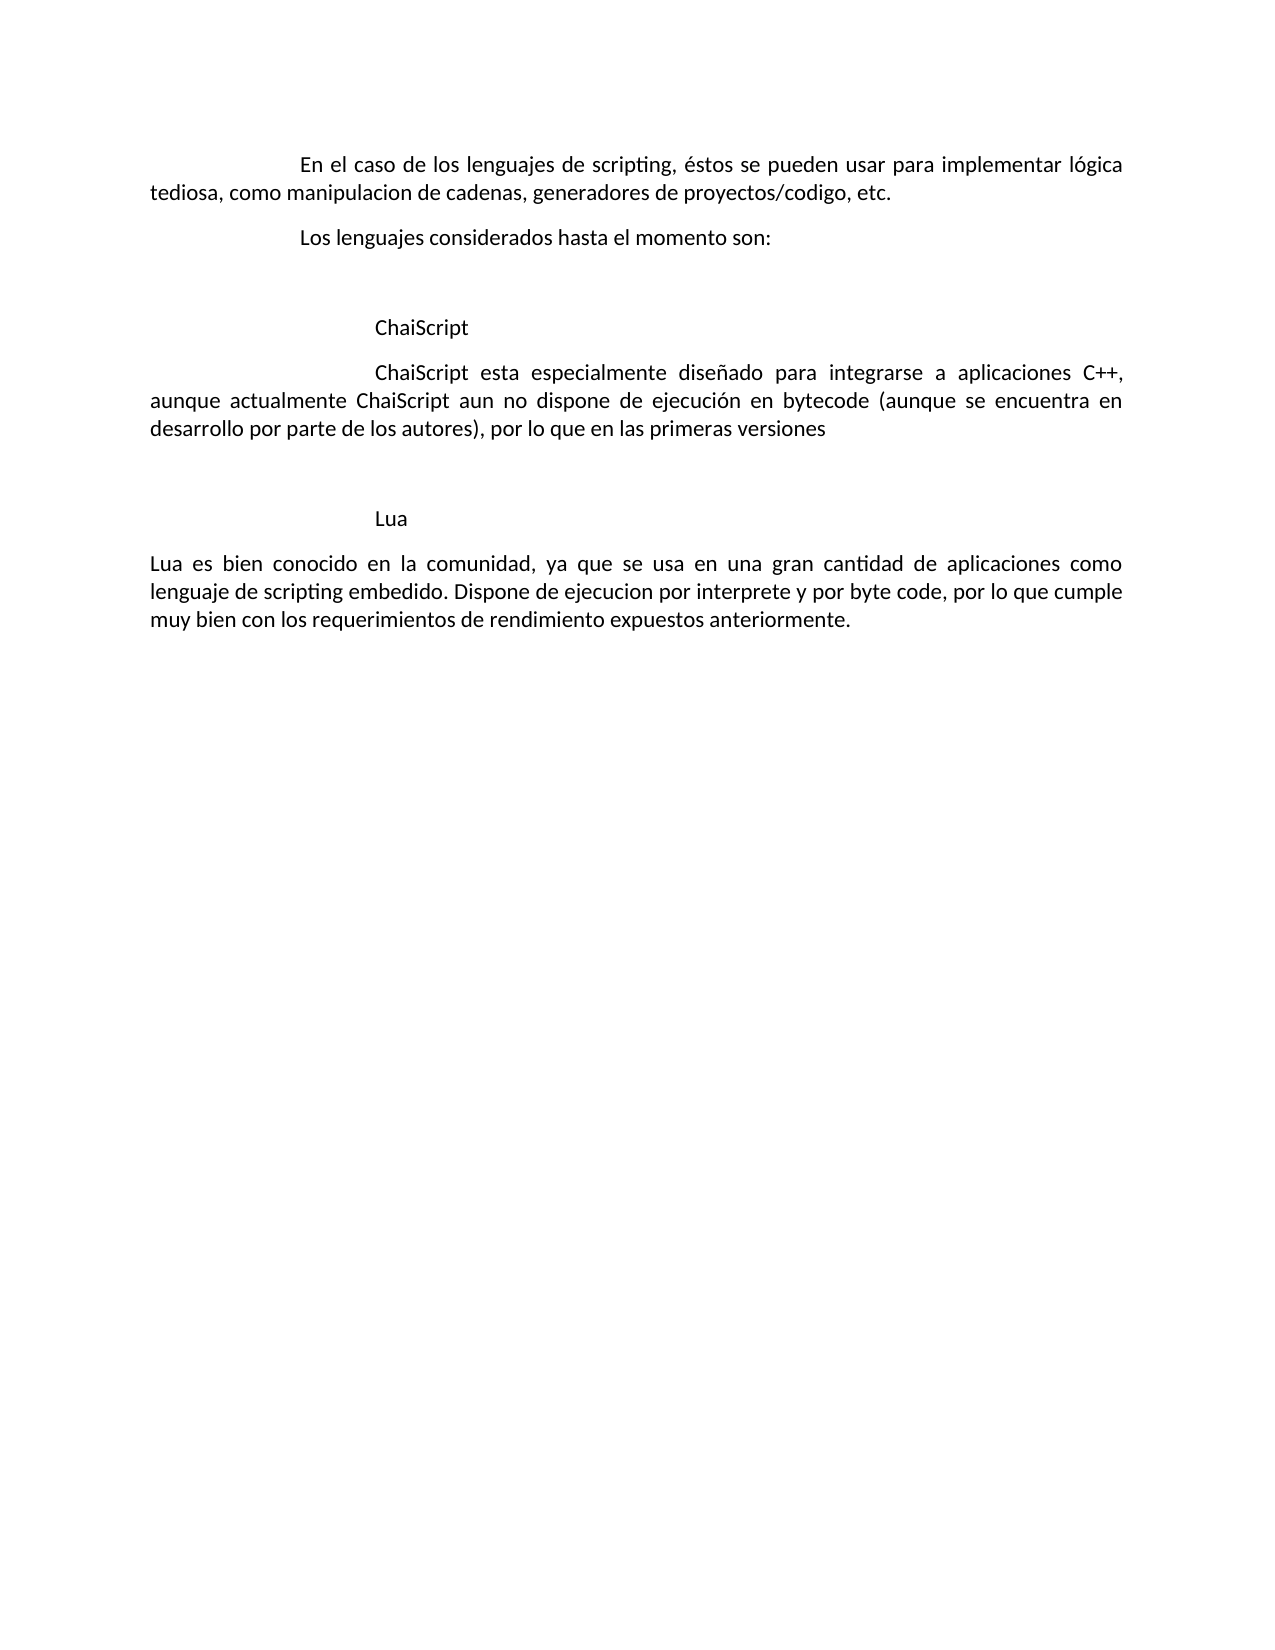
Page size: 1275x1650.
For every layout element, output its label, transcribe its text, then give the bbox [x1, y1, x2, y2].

text Lua [150, 504, 1125, 532]
text Lua es bien conocido en la comunidad, ya que se usa en una gran cantidad de aplicaciones como lenguaje de scripting embedido. Dispone de ejecucion por interprete y por byte code, por lo que cumple muy bien con los requerimientos de rendimiento expuestos anteriormente. [150, 549, 1125, 633]
text ChaiScript [150, 313, 1125, 341]
text Los lenguajes considerados hasta el momento son: [150, 223, 1125, 251]
text ChaiScript esta especialmente diseñado para integrarse a aplicaciones C++, aunque actualmente ChaiScript aun no dispone de ejecución en bytecode (aunque se encuentra en desarrollo por parte de los autores), por lo que en las primeras versiones [150, 358, 1125, 442]
text En el caso de los lenguajes de scripting, éstos se pueden usar para implementar lógica tediosa, como manipulacion de cadenas, generadores de proyectos/codigo, etc. [150, 150, 1125, 206]
